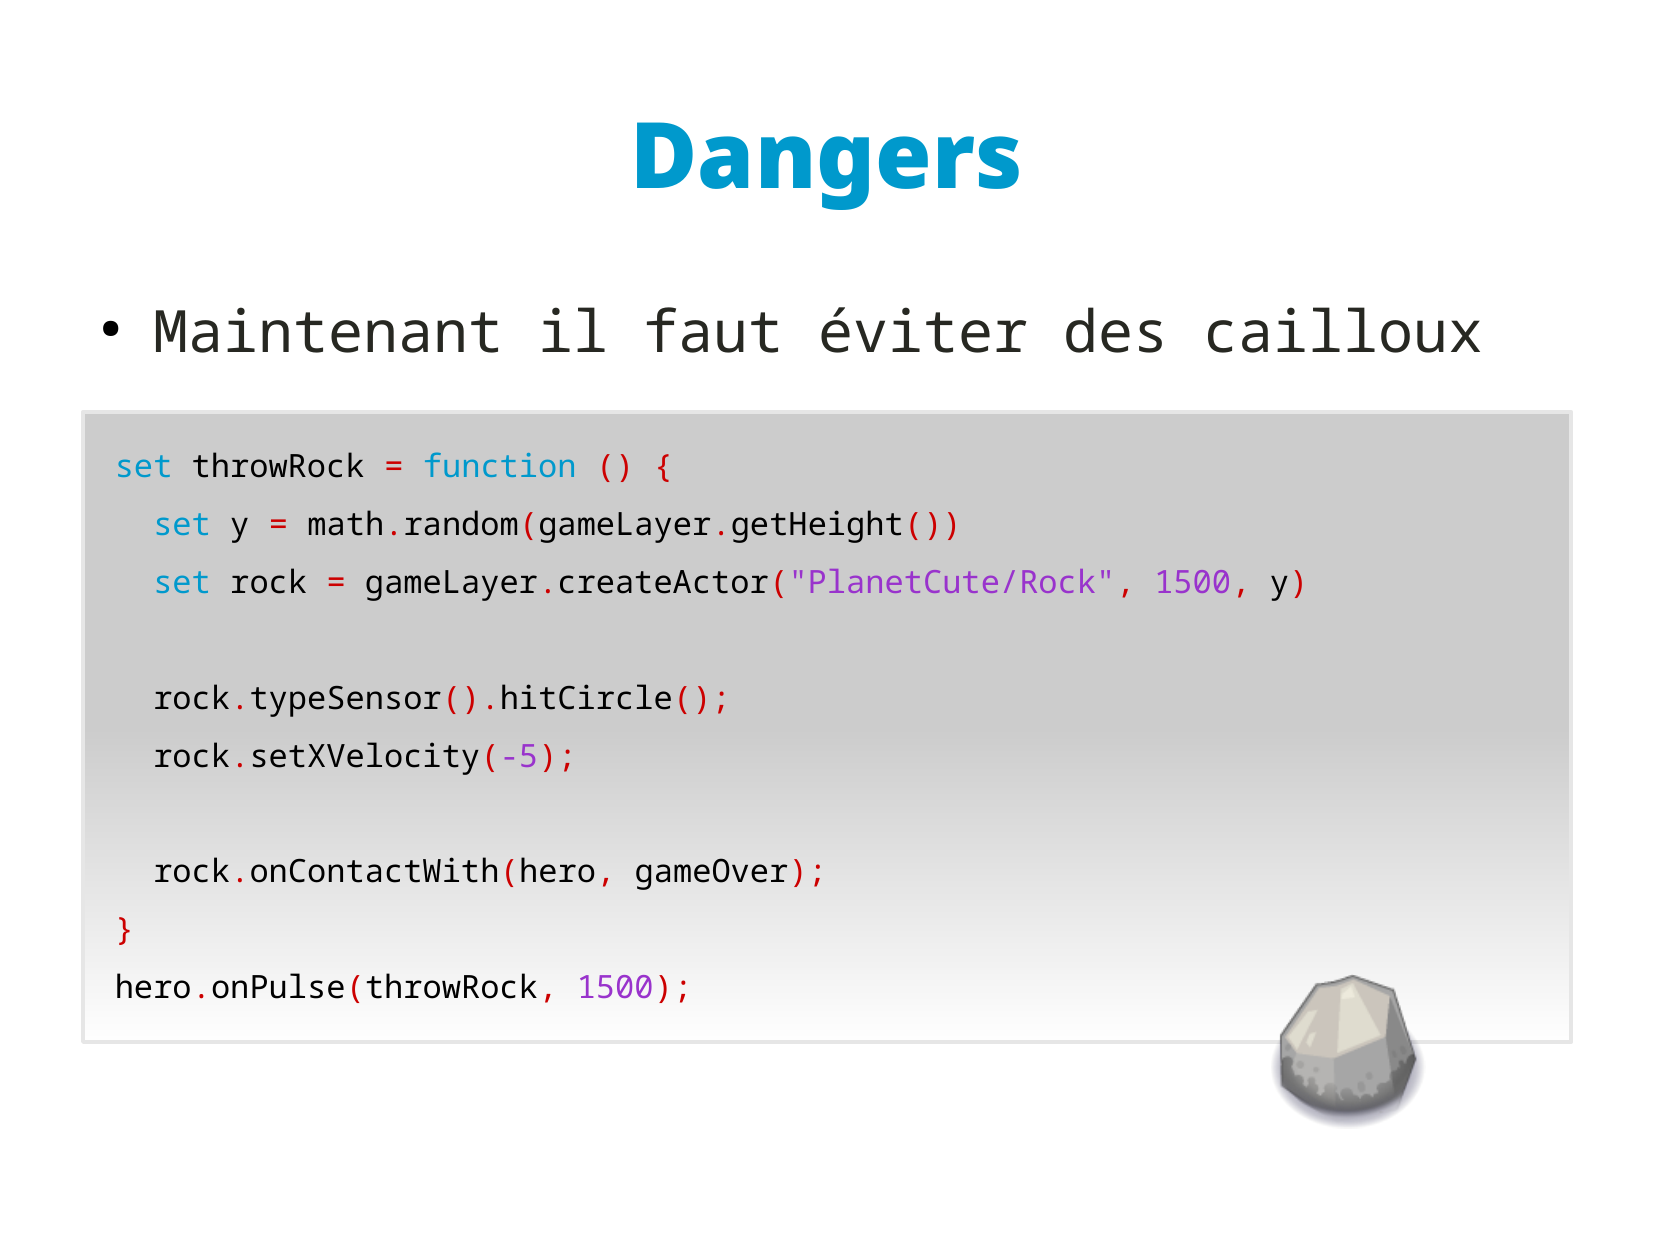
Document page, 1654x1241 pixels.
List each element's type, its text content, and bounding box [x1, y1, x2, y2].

list set throwRock = function () { set y = math.random(gameLayer.getHeight()) set rock = gameLayer.createActor("PlanetCute/Rock", 1500, y) rock.typeSensor().hitCircle(); rock.setXVelocity(-5); rock.onContactWith(hero, gameOver); } hero.onPulse(throwRock, 1500); [83, 411, 1572, 1042]
picture [1271, 974, 1426, 1129]
list Maintenant il faut éviter des cailloux [82, 290, 1571, 410]
title Dangers [82, 49, 1571, 257]
